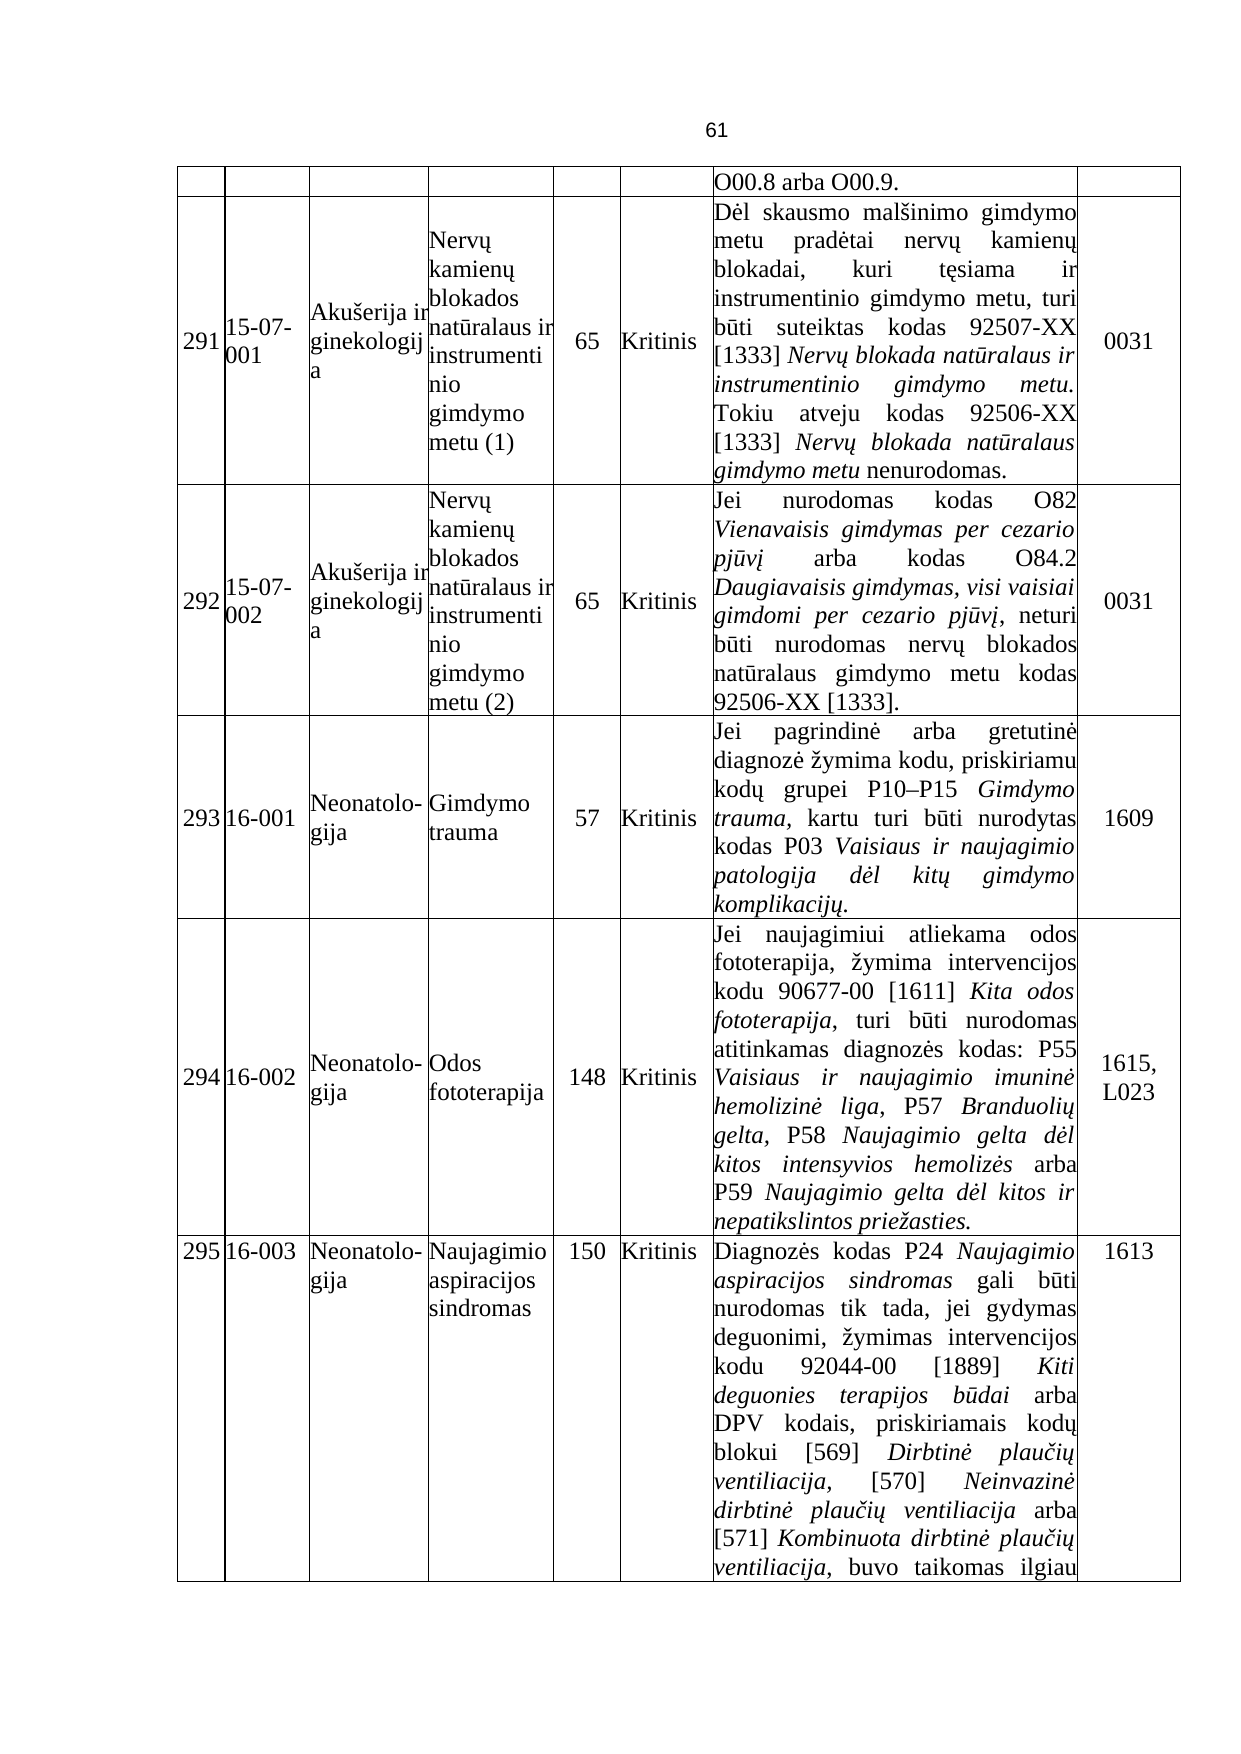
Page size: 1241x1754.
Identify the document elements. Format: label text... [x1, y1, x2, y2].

table_cell [178, 167, 224, 196]
table_cell O00.8 arba O00.9. [714, 167, 1077, 196]
table_cell 292 [178, 485, 224, 715]
table_cell 16-002 [226, 919, 309, 1235]
table_cell Kritinis [621, 716, 713, 918]
table_cell 0031 [1078, 485, 1180, 715]
table_cell 16-003 [226, 1236, 309, 1581]
table_cell 57 [554, 716, 620, 918]
table_cell Kritinis [621, 919, 713, 1235]
table_cell 1615, L023 [1078, 919, 1180, 1235]
table_cell 148 [554, 919, 620, 1235]
table_cell 15-07-002 [226, 485, 309, 715]
table_cell [554, 167, 620, 196]
table_cell Dėl skausmo malšinimo gimdymo metu pradėtai nervų kamienų blokadai, kuri tęsiama ir instrumentinio gimdymo metu, turi būti suteiktas kodas 92507-XX [1333] Nervų blokada natūralaus ir instrumentinio gimdymo metu. Tokiu atveju kodas 92506-XX [1333] Nervų blokada natūralaus gimdymo metu nenurodomas. [714, 197, 1077, 484]
table_cell 15-07-001 [226, 197, 309, 484]
table_cell Nervų kamienų blokados natūralaus ir instrumentinio gimdymo metu (2) [429, 485, 553, 715]
table_cell [1078, 167, 1180, 196]
table_cell [429, 167, 553, 196]
table_cell 0031 [1078, 197, 1180, 484]
table_cell Jei nurodomas kodas O82 Vienavaisis gimdymas per cezario pjūvį arba kodas O84.2 Daugiavaisis gimdymas, visi vaisiai gimdomi per cezario pjūvį, neturi būti nurodomas nervų blokados natūralaus gimdymo metu kodas 92506-XX [1333]. [714, 485, 1077, 715]
table_cell 294 [178, 919, 224, 1235]
table_cell Naujagimio aspiracijos sindromas [429, 1236, 553, 1581]
table_cell 1613 [1078, 1236, 1180, 1581]
table_cell Akušerija ir ginekologija [310, 197, 428, 484]
table_cell 16-001 [226, 716, 309, 918]
table_cell 65 [554, 485, 620, 715]
table_cell Neonatolo-gija [310, 919, 428, 1235]
table_cell [226, 167, 309, 196]
table_cell [310, 167, 428, 196]
table_cell 1609 [1078, 716, 1180, 918]
table_cell Kritinis [621, 1236, 713, 1581]
table_cell 293 [178, 716, 224, 918]
table_cell Gimdymo trauma [429, 716, 553, 918]
table_cell Akušerija ir ginekologija [310, 485, 428, 715]
table_cell Odos fototerapija [429, 919, 553, 1235]
table_cell Jei naujagimiui atliekama odos fototerapija, žymima intervencijos kodu 90677-00 [1611] Kita odos fototerapija, turi būti nurodomas atitinkamas diagnozės kodas: P55 Vaisiaus ir naujagimio imuninė hemolizinė liga, P57 Branduolių gelta, P58 Naujagimio gelta dėl kitos intensyvios hemolizės arba P59 Naujagimio gelta dėl kitos ir nepatikslintos priežasties. [714, 919, 1077, 1235]
table_cell [621, 167, 713, 196]
table_cell Diagnozės kodas P24 Naujagimio aspiracijos sindromas gali būti nurodomas tik tada, jei gydymas deguonimi, žymimas intervencijos kodu 92044-00 [1889] Kiti deguonies terapijos būdai arba DPV kodais, priskiriamais kodų blokui [569] Dirbtinė plaučių ventiliacija, [570] Neinvazinė dirbtinė plaučių ventiliacija arba [571] Kombinuota dirbtinė plaučių ventiliacija, buvo taikomas ilgiau [714, 1236, 1077, 1581]
table_cell 291 [178, 197, 224, 484]
table_cell Neonatolo-gija [310, 1236, 428, 1581]
table_cell Nervų kamienų blokados natūralaus ir instrumentinio gimdymo metu (1) [429, 197, 553, 484]
table_cell Kritinis [621, 485, 713, 715]
table_cell Kritinis [621, 197, 713, 484]
table_cell 150 [554, 1236, 620, 1581]
table_cell Jei pagrindinė arba gretutinė diagnozė žymima kodu, priskiriamu kodų grupei P10–P15 Gimdymo trauma, kartu turi būti nurodytas kodas P03 Vaisiaus ir naujagimio patologija dėl kitų gimdymo komplikacijų. [714, 716, 1077, 918]
table_cell 65 [554, 197, 620, 484]
table_cell 295 [178, 1236, 224, 1581]
table_cell Neonatolo-gija [310, 716, 428, 918]
